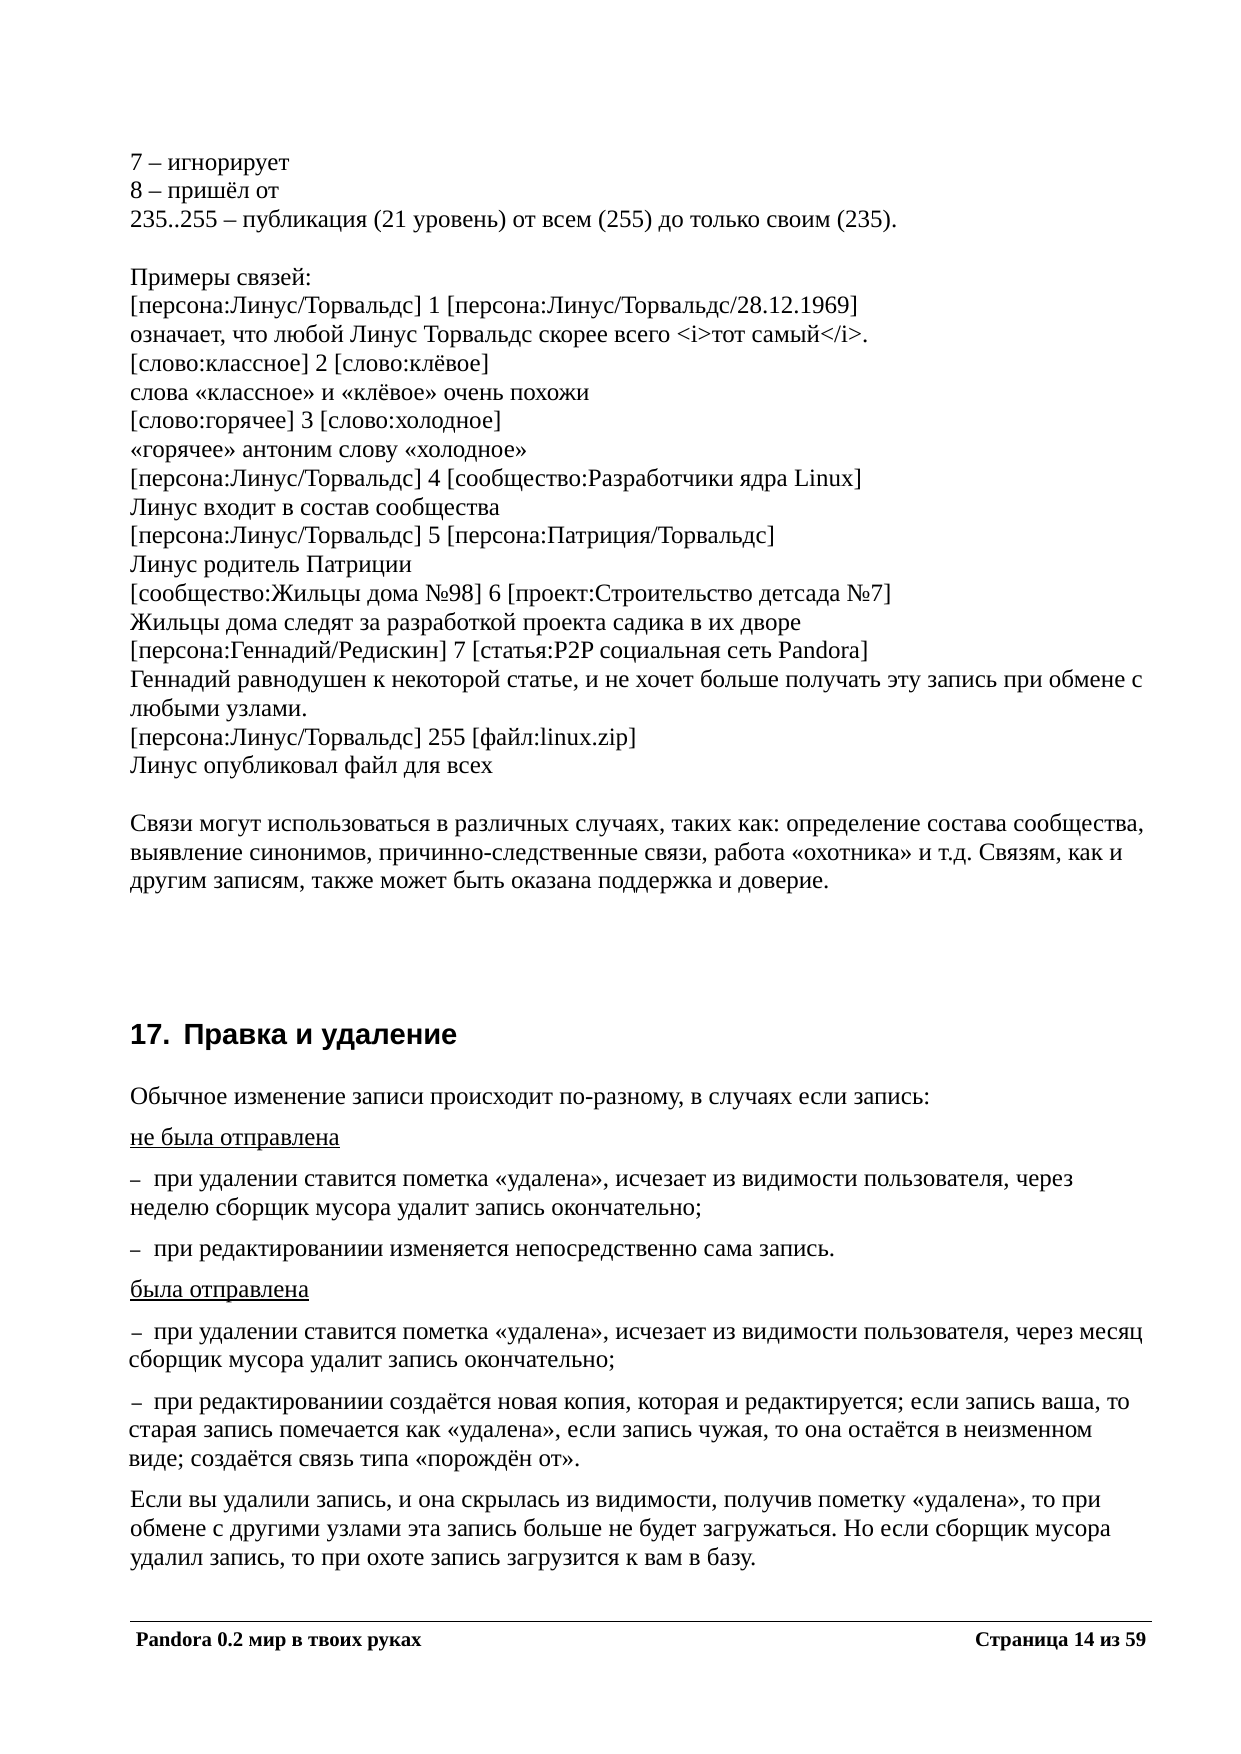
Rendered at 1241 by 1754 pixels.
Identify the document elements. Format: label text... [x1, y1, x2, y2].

list при редактированиии создаётся новая копия, которая и редактируется; если запись ваша, то старая запись помечается как «удалена», если запись чужая, то она остаётся в неизменном виде; создаётся связь типа «порождён от». [128, 1386, 1152, 1472]
text [персона:Линус/Торвальдс] 1 [персона:Линус/Торвальдс/28.12.1969] [130, 291, 1152, 319]
list при редактированиии изменяется непосредственно сама запись. [130, 1233, 1152, 1262]
text 7 – игнорирует [130, 147, 1152, 176]
text [слово:классное] 2 [слово:клёвое] [130, 348, 1152, 377]
text [персона:Линус/Торвальдс] 5 [персона:Патриция/Торвальдс] [130, 521, 1152, 549]
text Линус опубликовал файл для всех [130, 751, 1152, 779]
text [сообщество:Жильцы дома №98] 6 [проект:Строительство детсада №7] [130, 578, 1152, 607]
text слова «классное» и «клёвое» очень похожи [130, 377, 1152, 406]
list при удалении ставится пометка «удалена», исчезает из видимости пользователя, через неделю сборщик мусора удалит запись окончательно; [130, 1163, 1152, 1221]
text Линус родитель Патриции [130, 549, 1152, 578]
text означает, что любой Линус Торвальдс скорее всего <i>тот самый</i>. [130, 319, 1152, 348]
subtitle Правка и удаление [130, 1017, 1152, 1051]
text [персона:Линус/Торвальдс] 4 [сообщество:Разработчики ядра Linux] [130, 463, 1152, 492]
list была отправлена [130, 1274, 1152, 1303]
text Связи могут использоваться в различных случаях, таких как: определение состава сообщества, выявление синонимов, причинно-следственные связи, работа «охотника» и т.д. Связям, как и другим записям, также может быть оказана поддержка и доверие. [130, 808, 1152, 894]
list при удалении ставится пометка «удалена», исчезает из видимости пользователя, через месяц сборщик мусора удалит запись окончательно; [128, 1316, 1152, 1373]
text Обычное изменение записи происходит по-разному, в случаях если запись: [130, 1081, 1152, 1109]
text [слово:горячее] 3 [слово:холодное] [130, 406, 1152, 434]
text 235..255 – публикация (21 уровень) от всем (255) до только своим (235). [130, 204, 1152, 233]
text Примеры связей: [130, 262, 1152, 291]
text Геннадий равнодушен к некоторой статье, и не хочет больше получать эту запись при обмене с любыми узлами. [130, 664, 1152, 722]
text [персона:Геннадий/Редискин] 7 [статья:P2P социальная сеть Pandora] [130, 636, 1152, 664]
text Жильцы дома следят за разработкой проекта садика в их дворе [130, 607, 1152, 636]
text «горячее» антоним слову «холодное» [130, 434, 1152, 463]
text 8 – пришёл от [130, 176, 1152, 204]
list не была отправлена [130, 1122, 1152, 1151]
text Линус входит в состав сообщества [130, 492, 1152, 521]
text [персона:Линус/Торвальдс] 255 [файл:linux.zip] [130, 722, 1152, 751]
text Если вы удалили запись, и она скрылась из видимости, получив пометку «удалена», то при обмене с другими узлами эта запись больше не будет загружаться. Но если сборщик мусора удалил запись, то при охоте запись загрузится к вам в базу. [130, 1484, 1152, 1571]
